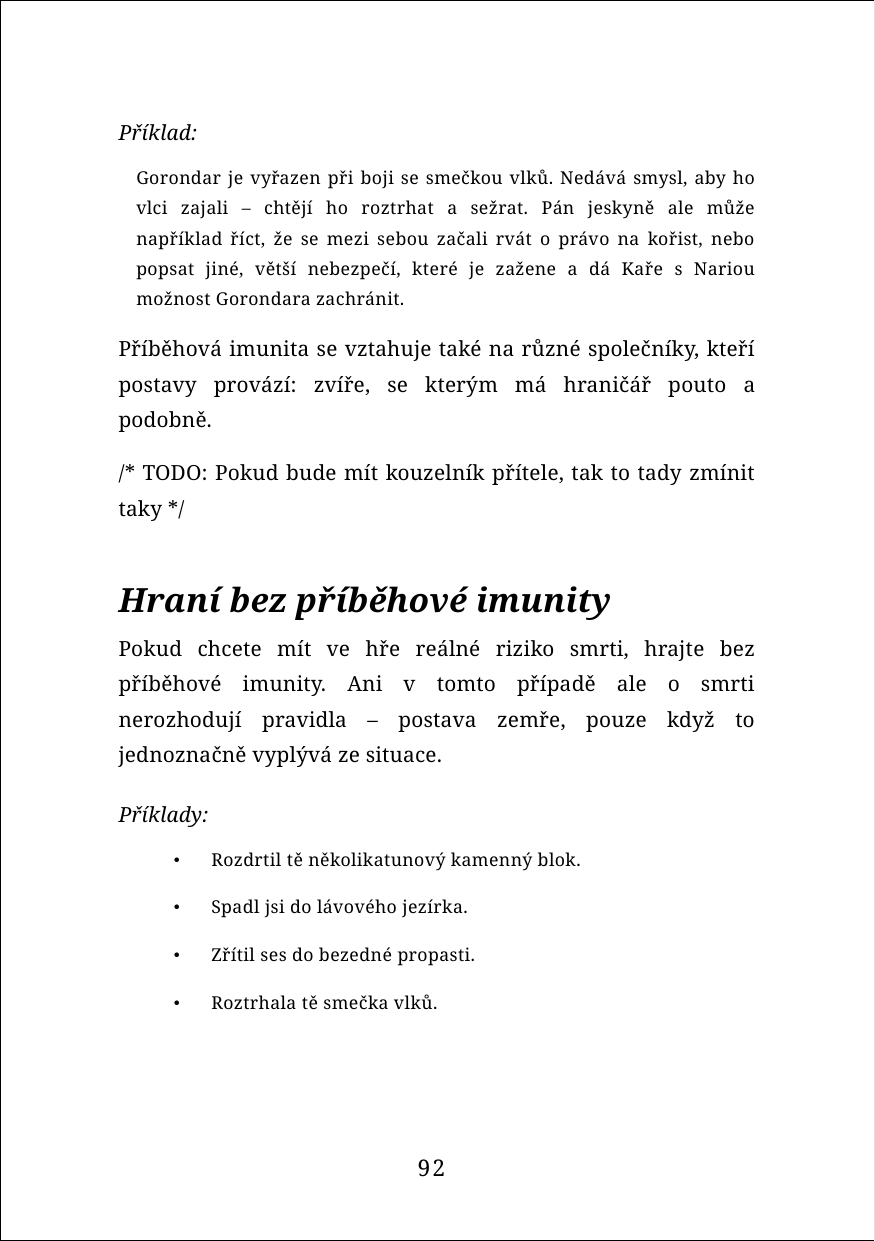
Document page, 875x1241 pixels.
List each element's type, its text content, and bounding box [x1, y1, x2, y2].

list Roztrhala tě smečka vlků. [173, 991, 756, 1015]
text Příklady: [118, 800, 756, 828]
subtitle Hraní bez příběhové imunity [118, 577, 756, 622]
text /* TODO: Pokud bude mít kouzelník přítele, tak to tady zmínit taky */ [118, 458, 756, 522]
text Příběhová imunita se vztahuje také na různé společníky, kteří postavy provází: zvíře, se kterým má hraničář pouto a podobně. [118, 334, 756, 434]
list Spadl jsi do lávového jezírka. [173, 895, 756, 919]
text Pokud chcete mít ve hře reálné riziko smrti, hrajte bez příběhové imunity. Ani v tomto případě ale o smrti nerozhodují pravidla – postava zemře, pouze když to jednoznačně vyplývá ze situace. [118, 634, 756, 769]
text Gorondar je vyřazen při boji se smečkou vlků. Nedává smysl, aby ho vlci zajali – chtějí ho roztrhat a sežrat. Pán jeskyně ale může například říct, že se mezi sebou začali rvát o právo na kořist, nebo popsat jiné, větší nebezpečí, které je zažene a dá Kaře s Nariou možnost Gorondara zachránit. [136, 166, 756, 311]
text Příklad: [118, 118, 756, 147]
list Rozdrtil tě několikatunový kamenný blok. [173, 847, 756, 871]
list Zřítil ses do bezedné propasti. [173, 943, 756, 967]
